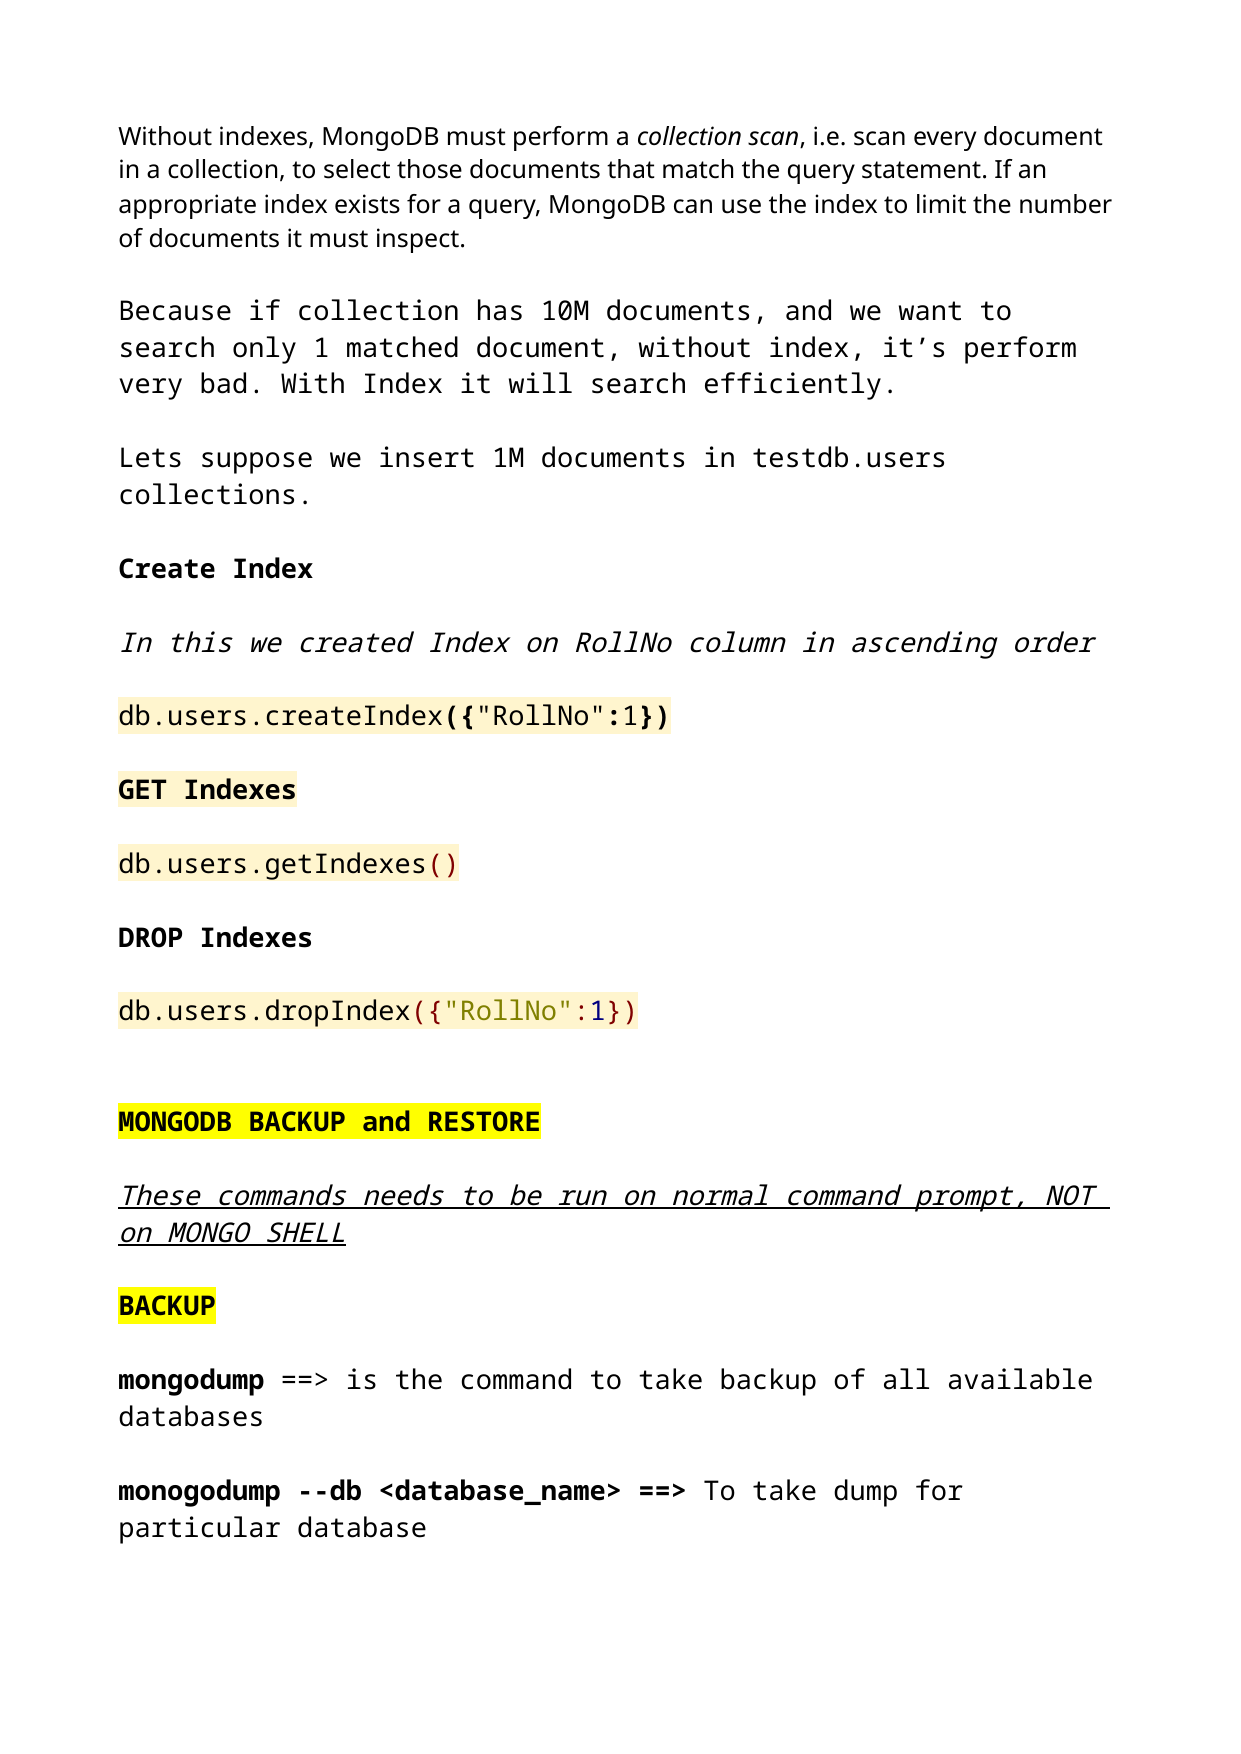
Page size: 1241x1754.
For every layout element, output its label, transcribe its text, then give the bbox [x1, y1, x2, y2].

text monogodump --db <database_name> ==> To take dump for particular database [118, 1471, 1122, 1545]
text Create Index [118, 549, 1122, 586]
text DROP Indexes [118, 918, 1122, 955]
text BACKUP [118, 1287, 1122, 1324]
text db.users.createIndex({"RollNo":1}) [118, 697, 1122, 734]
text Because if collection has 10M documents, and we want to search only 1 matched document, without index, it’s perform very bad. With Index it will search efficiently. [118, 291, 1122, 402]
text These commands needs to be run on normal command prompt, NOT on MONGO SHELL [118, 1176, 1122, 1250]
text Lets suppose we insert 1M documents in testdb.users collections. [118, 439, 1122, 512]
text db.users.getIndexes() [118, 844, 1122, 881]
text GET Indexes [118, 771, 1122, 807]
text mongodump ==> is the command to take backup of all available databases [118, 1361, 1122, 1434]
text MONGODB BACKUP and RESTORE [118, 1102, 1122, 1139]
text db.users.dropIndex({"RollNo":1}) [118, 992, 1122, 1029]
text In this we created Index on RollNo column in ascending order [118, 623, 1122, 660]
text Without indexes, MongoDB must perform a collection scan, i.e. scan every document in a collection, to select those documents that match the query statement. If an appropriate index exists for a query, MongoDB can use the index to limit the number of documents it must inspect. [118, 118, 1122, 254]
